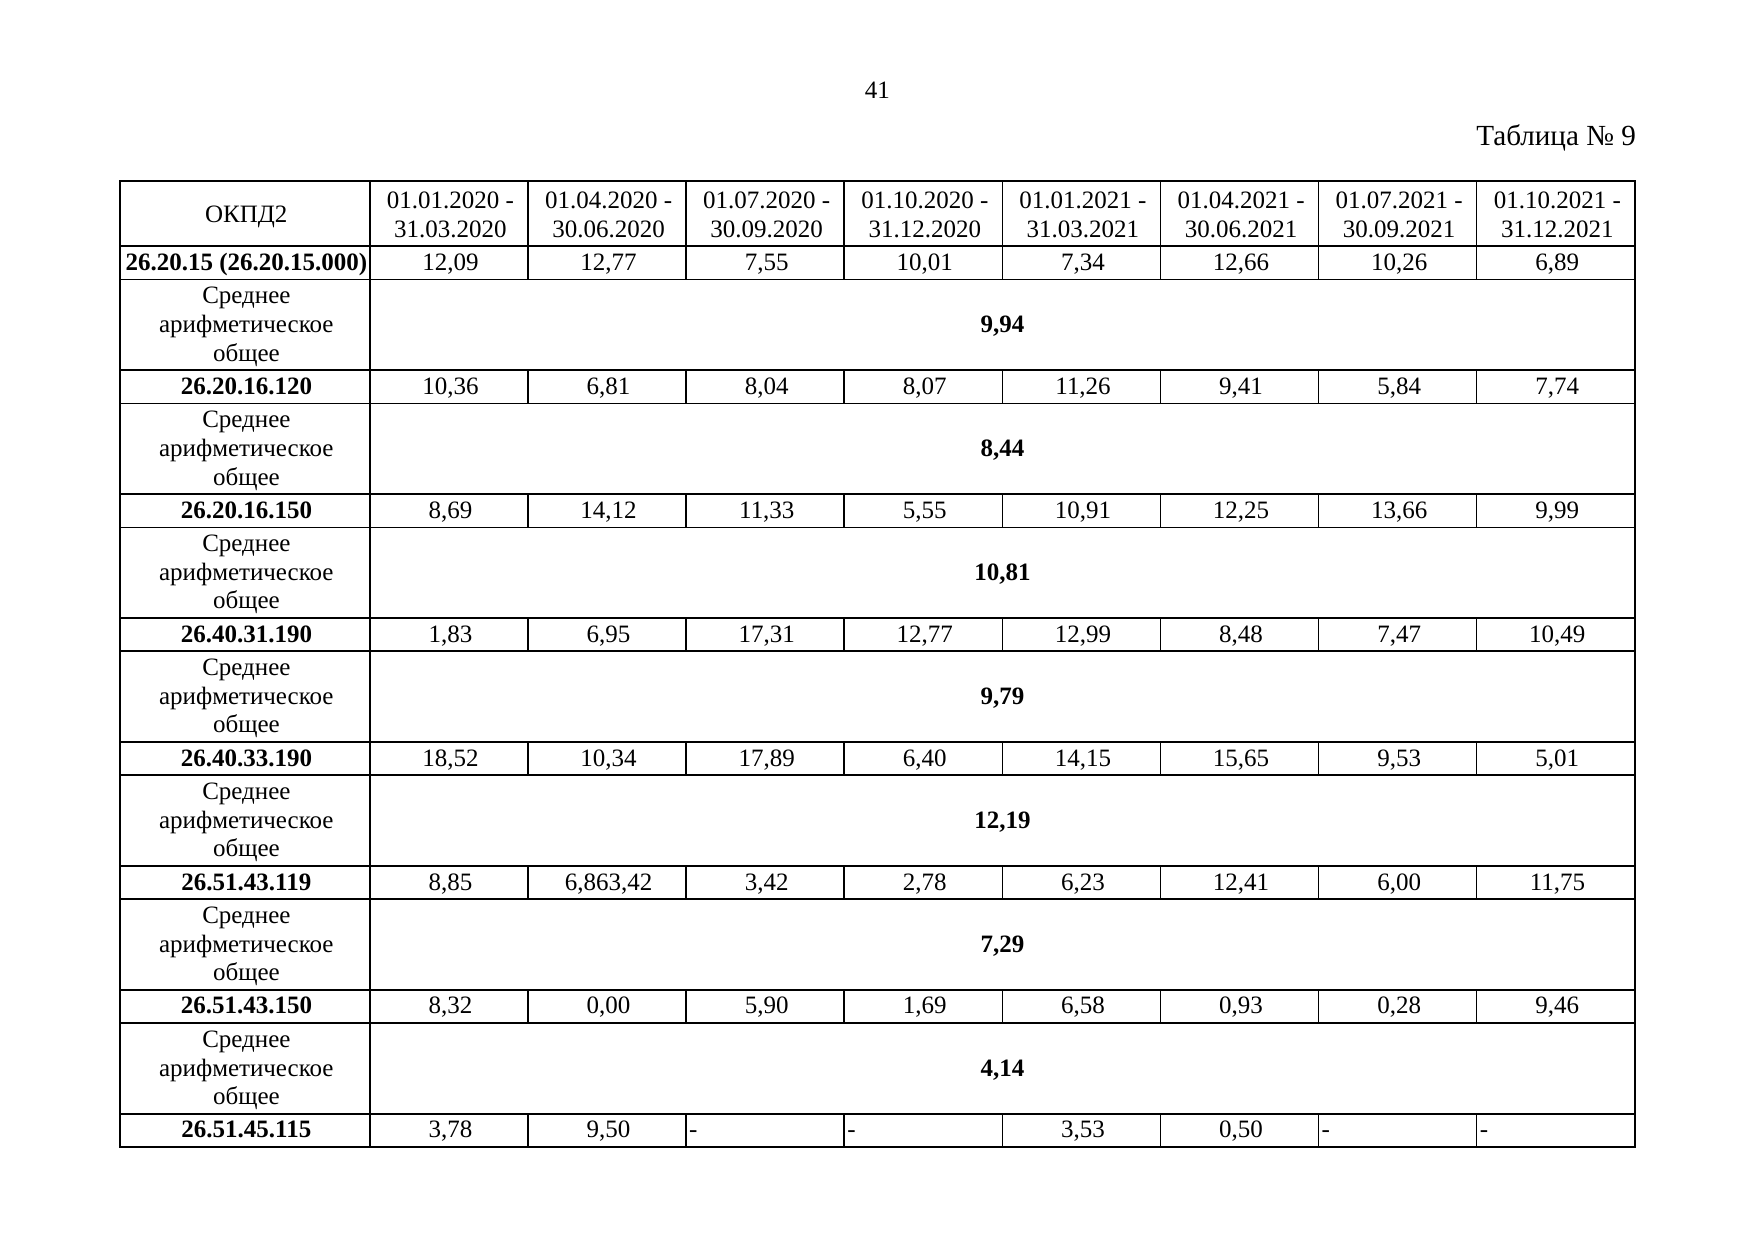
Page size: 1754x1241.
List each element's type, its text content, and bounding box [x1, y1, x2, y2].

table_cell 26.40.31.190 [121, 619, 369, 650]
table_cell 18,52 [371, 743, 527, 774]
table_cell 10,26 [1319, 247, 1476, 278]
table_cell 26.51.43.150 [121, 991, 369, 1022]
table_cell 0,93 [1161, 991, 1318, 1022]
table_cell 2,78 [845, 867, 1002, 898]
table_header 01.07.2020 - 30.09.2020 [687, 182, 843, 245]
table_cell 8,04 [687, 371, 843, 402]
table_cell 6,00 [1319, 867, 1476, 898]
table_cell Среднее арифметическое общее [121, 652, 369, 741]
table_cell 1,69 [845, 991, 1002, 1022]
table_header 01.04.2021 - 30.06.2021 [1161, 182, 1318, 245]
table_cell Среднее арифметическое общее [121, 900, 369, 989]
table_cell 5,84 [1319, 371, 1476, 402]
table_cell 14,12 [529, 495, 685, 526]
table_cell 7,47 [1319, 619, 1476, 650]
table_cell 26.20.15 (26.20.15.000) [121, 247, 369, 278]
table_cell 4,14 [371, 1024, 1634, 1113]
table_cell 6,23 [1003, 867, 1160, 898]
table_cell 14,15 [1003, 743, 1160, 774]
table_cell 9,79 [371, 652, 1634, 741]
table_header 01.10.2021 - 31.12.2021 [1477, 182, 1634, 245]
table_cell 0,28 [1319, 991, 1476, 1022]
table_header ОКПД2 [121, 182, 369, 245]
table_cell 10,34 [529, 743, 685, 774]
table_cell 26.51.43.119 [121, 867, 369, 898]
table_cell 11,26 [1003, 371, 1160, 402]
table_cell 26.51.45.115 [121, 1115, 369, 1146]
table_cell - [1477, 1115, 1634, 1146]
table_cell 9,50 [529, 1115, 685, 1146]
table_header 01.10.2020 - 31.12.2020 [845, 182, 1002, 245]
table_cell 11,33 [687, 495, 843, 526]
table_header 01.01.2021 - 31.03.2021 [1003, 182, 1160, 245]
table_cell 5,55 [845, 495, 1002, 526]
table_cell 8,07 [845, 371, 1002, 402]
table_header 01.04.2020 - 30.06.2020 [529, 182, 685, 245]
table_cell 12,41 [1161, 867, 1318, 898]
table_cell 12,77 [529, 247, 685, 278]
table_cell 5,01 [1477, 743, 1634, 774]
table_cell 17,31 [687, 619, 843, 650]
table_cell 6,40 [845, 743, 1002, 774]
table_cell 12,99 [1003, 619, 1160, 650]
table_cell 10,01 [845, 247, 1002, 278]
table_cell Среднее арифметическое общее [121, 280, 369, 369]
table_cell 9,41 [1161, 371, 1318, 402]
table_cell 8,32 [371, 991, 527, 1022]
table_cell Среднее арифметическое общее [121, 404, 369, 493]
table_cell 10,91 [1003, 495, 1160, 526]
table_cell 5,90 [687, 991, 843, 1022]
table_cell 0,50 [1161, 1115, 1318, 1146]
table_cell 6,95 [529, 619, 685, 650]
table_cell Среднее арифметическое общее [121, 776, 369, 865]
table_cell 8,48 [1161, 619, 1318, 650]
table_cell 7,74 [1477, 371, 1634, 402]
table_cell 9,94 [371, 280, 1634, 369]
table_cell 9,53 [1319, 743, 1476, 774]
table_cell 8,44 [371, 404, 1634, 493]
table_cell 6,58 [1003, 991, 1160, 1022]
table_cell - [845, 1115, 1002, 1146]
table_cell 7,29 [371, 900, 1634, 989]
table_cell 9,46 [1477, 991, 1634, 1022]
table_cell 26.40.33.190 [121, 743, 369, 774]
table_cell 15,65 [1161, 743, 1318, 774]
table_header 01.01.2020 - 31.03.2020 [371, 182, 527, 245]
table_cell 11,75 [1477, 867, 1634, 898]
table_cell 26.20.16.120 [121, 371, 369, 402]
table_cell 12,19 [371, 776, 1634, 865]
table_cell 10,81 [371, 528, 1634, 617]
table_cell 8,69 [371, 495, 527, 526]
table_cell 17,89 [687, 743, 843, 774]
table_cell 6,81 [529, 371, 685, 402]
table_cell 10,36 [371, 371, 527, 402]
table_cell Среднее арифметическое общее [121, 1024, 369, 1113]
table_cell 3,78 [371, 1115, 527, 1146]
table_cell 6,863,42 [529, 867, 685, 898]
table_cell 9,99 [1477, 495, 1634, 526]
table_cell 10,49 [1477, 619, 1634, 650]
table_cell - [687, 1115, 843, 1146]
table_cell 12,25 [1161, 495, 1318, 526]
table_cell 0,00 [529, 991, 685, 1022]
table_cell 3,42 [687, 867, 843, 898]
table_cell - [1319, 1115, 1476, 1146]
table_cell 7,55 [687, 247, 843, 278]
table_cell 7,34 [1003, 247, 1160, 278]
table_cell 26.20.16.150 [121, 495, 369, 526]
text Таблица № 9 [118, 118, 1636, 152]
table_cell 12,09 [371, 247, 527, 278]
table_cell Среднее арифметическое общее [121, 528, 369, 617]
table_cell 12,66 [1161, 247, 1318, 278]
table_cell 8,85 [371, 867, 527, 898]
table_cell 1,83 [371, 619, 527, 650]
table_cell 13,66 [1319, 495, 1476, 526]
table_cell 12,77 [845, 619, 1002, 650]
table_cell 6,89 [1477, 247, 1634, 278]
table_header 01.07.2021 - 30.09.2021 [1319, 182, 1476, 245]
table_cell 3,53 [1003, 1115, 1160, 1146]
